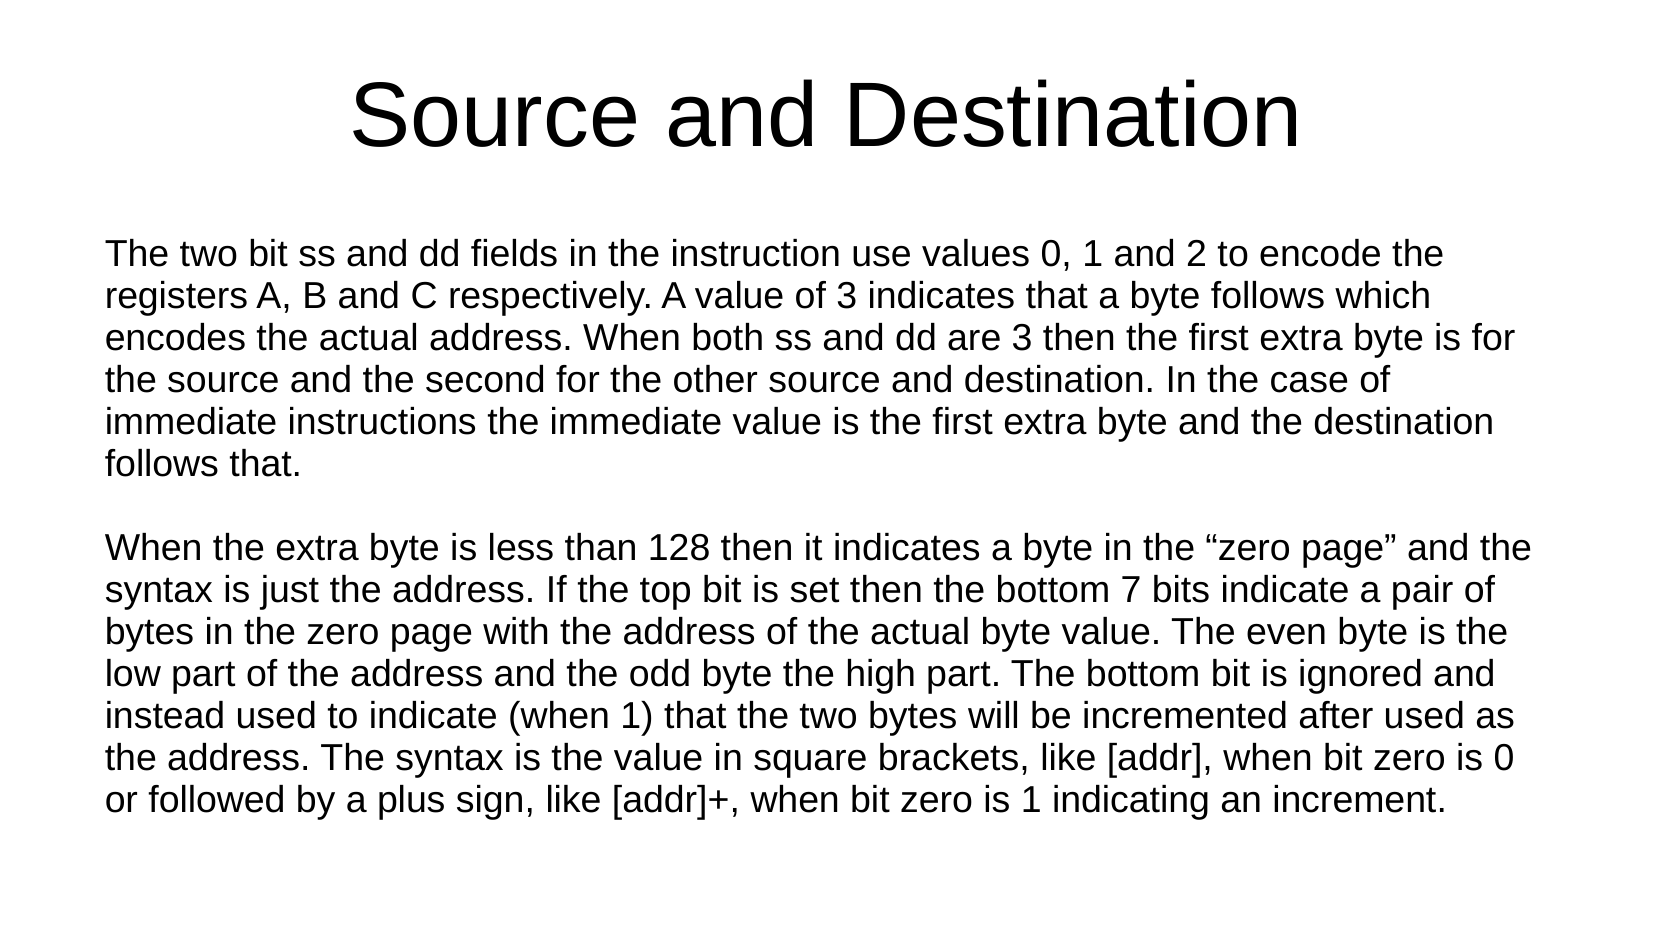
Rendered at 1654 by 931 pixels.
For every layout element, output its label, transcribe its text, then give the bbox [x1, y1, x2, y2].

text_box The two bit ss and dd fields in the instruction use values 0, 1 and 2 to encode the registers A, B and C respectively. A value of 3 indicates that a byte follows which encodes the actual address. When both ss and dd are 3 then the first extra byte is for the source and the second for the other source and destination. In the case of immediate instructions the immediate value is the first extra byte and the destination follows that. When the extra byte is less than 128 then it indicates a byte in the “zero page” and the syntax is just the address. If the top bit is set then the bottom 7 bits indicate a pair of bytes in the zero page with the address of the actual byte value. The even byte is the low part of the address and the odd byte the high part. The bottom bit is ignored and instead used to indicate (when 1) that the two bytes will be incremented after used as the address. The syntax is the value in square brackets, like [addr], when bit zero is 0 or followed by a plus sign, like [addr]+, when bit zero is 1 indicating an increment. [90, 225, 1561, 912]
title Source and Destination [82, 37, 1571, 193]
